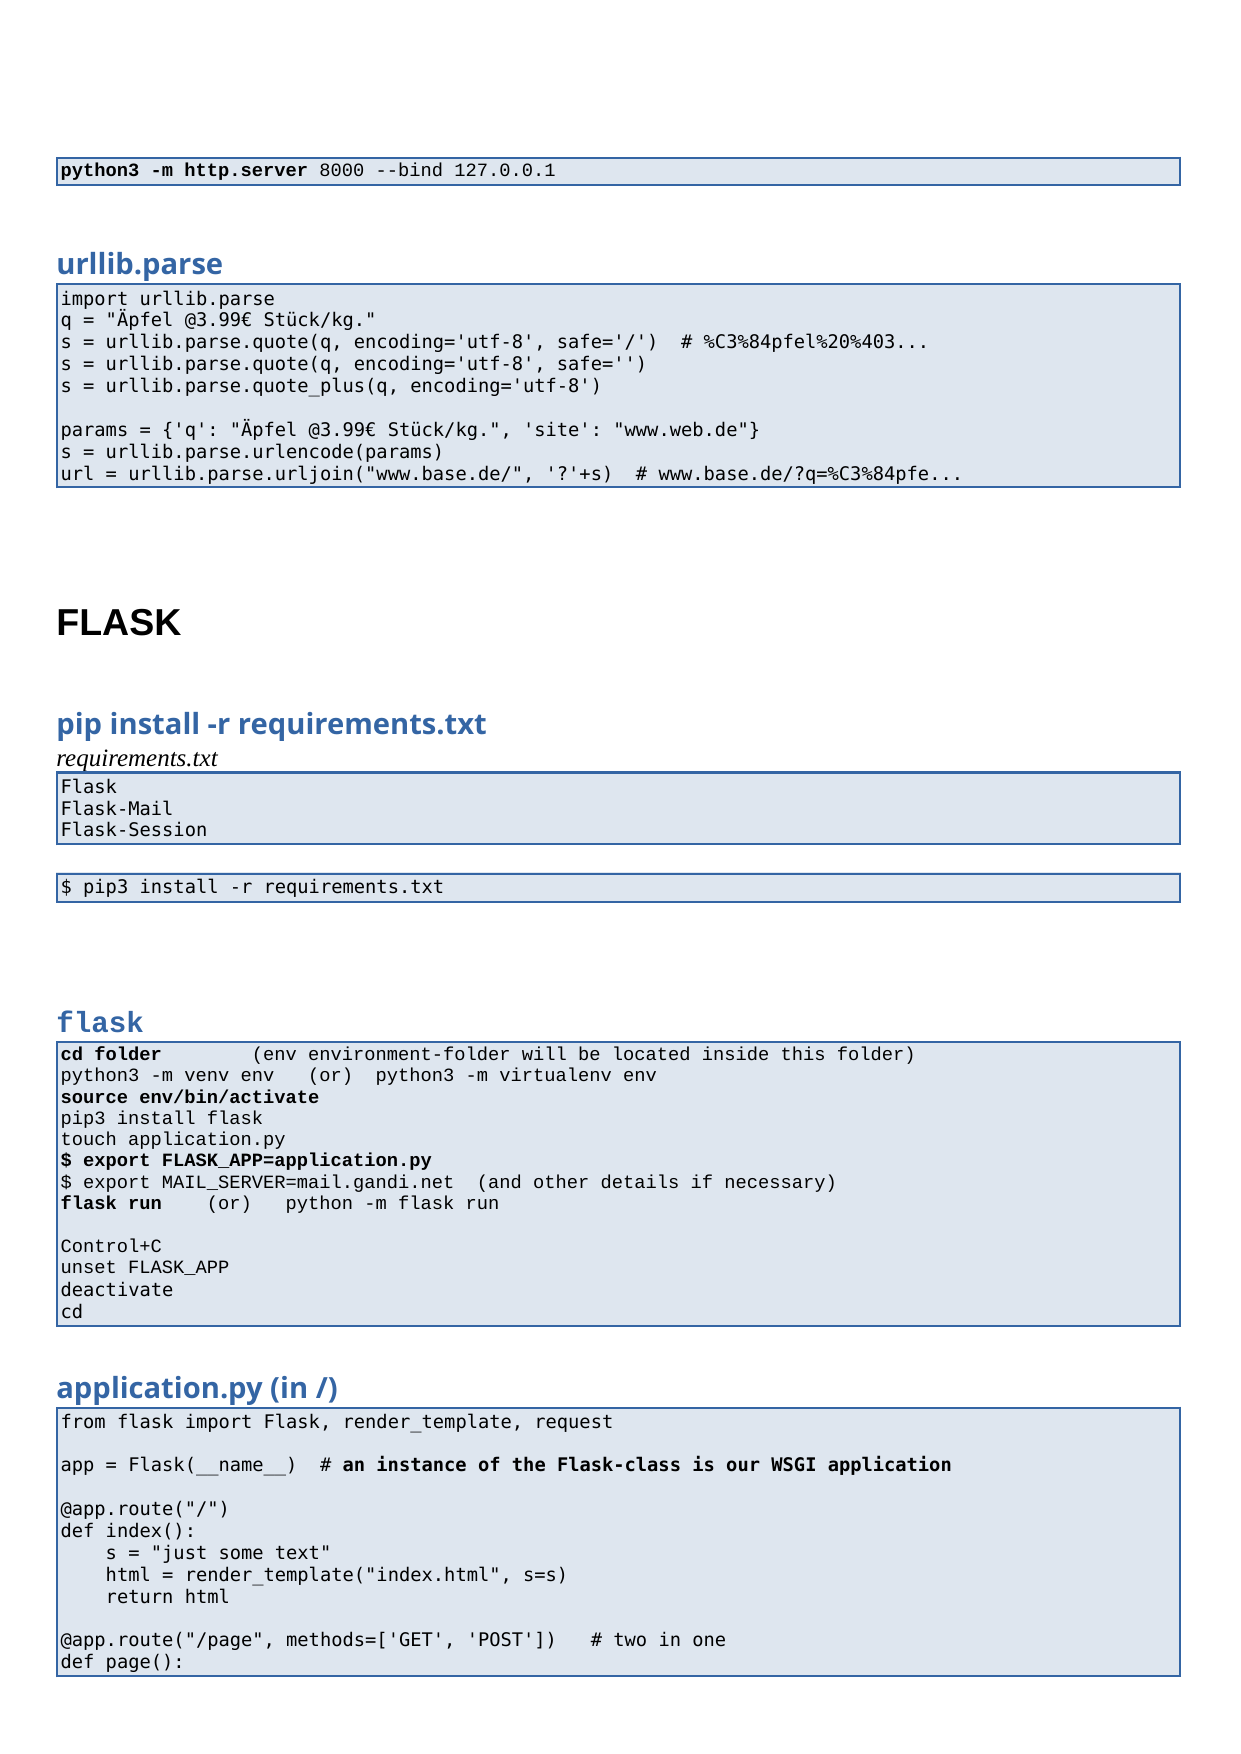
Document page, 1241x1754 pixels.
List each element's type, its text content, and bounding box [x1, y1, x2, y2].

text params = {'q': "Äpfel @3.99€ Stück/kg.", 'site': "www.web.de"} [58, 414, 1179, 436]
title pip install -r requirements.txt [56, 703, 1181, 743]
text unset FLASK_APP [58, 1254, 1179, 1275]
text from flask import Flask, render_template, request [58, 1409, 1179, 1428]
text requirements.txt [56, 743, 1181, 771]
text $ export FLASK_APP=application.py [58, 1147, 1179, 1168]
text return html [58, 1582, 1179, 1603]
text source env/bin/activate [58, 1083, 1179, 1104]
text $ export MAIL_SERVER=mail.gandi.net (and other details if necessary) [58, 1168, 1179, 1189]
text @app.route("/page", methods=['GET', 'POST']) # two in one [58, 1625, 1179, 1647]
text Flask-Mail [58, 793, 1179, 815]
text app = Flask(__name__) # an instance of the Flask-class is our WSGI application [58, 1450, 1179, 1472]
title flask [56, 1008, 1181, 1041]
text python3 -m venv env (or) python3 -m virtualenv env [58, 1062, 1179, 1083]
text deactivate [58, 1275, 1179, 1297]
text s = urllib.parse.quote(q, encoding='utf-8', safe='/') # %C3%84pfel%20%403... [58, 327, 1179, 349]
text $ pip3 install -r requirements.txt [58, 875, 1179, 901]
text s = urllib.parse.quote_plus(q, encoding='utf-8') [58, 371, 1179, 393]
text Control+C [58, 1233, 1179, 1254]
text flask run (or) python -m flask run [58, 1189, 1179, 1211]
text def page(): [58, 1647, 1179, 1675]
text Flask [58, 774, 1179, 793]
text cd folder (env environment-folder will be located inside this folder) [58, 1043, 1179, 1062]
text q = "Äpfel @3.99€ Stück/kg." [58, 305, 1179, 327]
text Flask-Session [58, 815, 1179, 843]
subtitle FLASK [56, 600, 1181, 643]
text touch application.py [58, 1126, 1179, 1147]
text def index(): [58, 1516, 1179, 1538]
title urllib.parse [56, 244, 1181, 283]
text url = urllib.parse.urljoin("www.base.de/", '?'+s) # www.base.de/?q=%C3%84pfe... [58, 458, 1179, 486]
text python3 -m http.server 8000 --bind 127.0.0.1 [58, 159, 1179, 184]
text @app.route("/") [58, 1494, 1179, 1516]
text s = urllib.parse.urlencode(params) [58, 436, 1179, 458]
text s = urllib.parse.quote(q, encoding='utf-8', safe='') [58, 349, 1179, 371]
text html = render_template("index.html", s=s) [58, 1560, 1179, 1582]
text pip3 install flask [58, 1104, 1179, 1126]
text import urllib.parse [58, 285, 1179, 305]
text s = "just some text" [58, 1538, 1179, 1560]
text cd [58, 1297, 1179, 1325]
title application.py (in /) [56, 1367, 1181, 1407]
